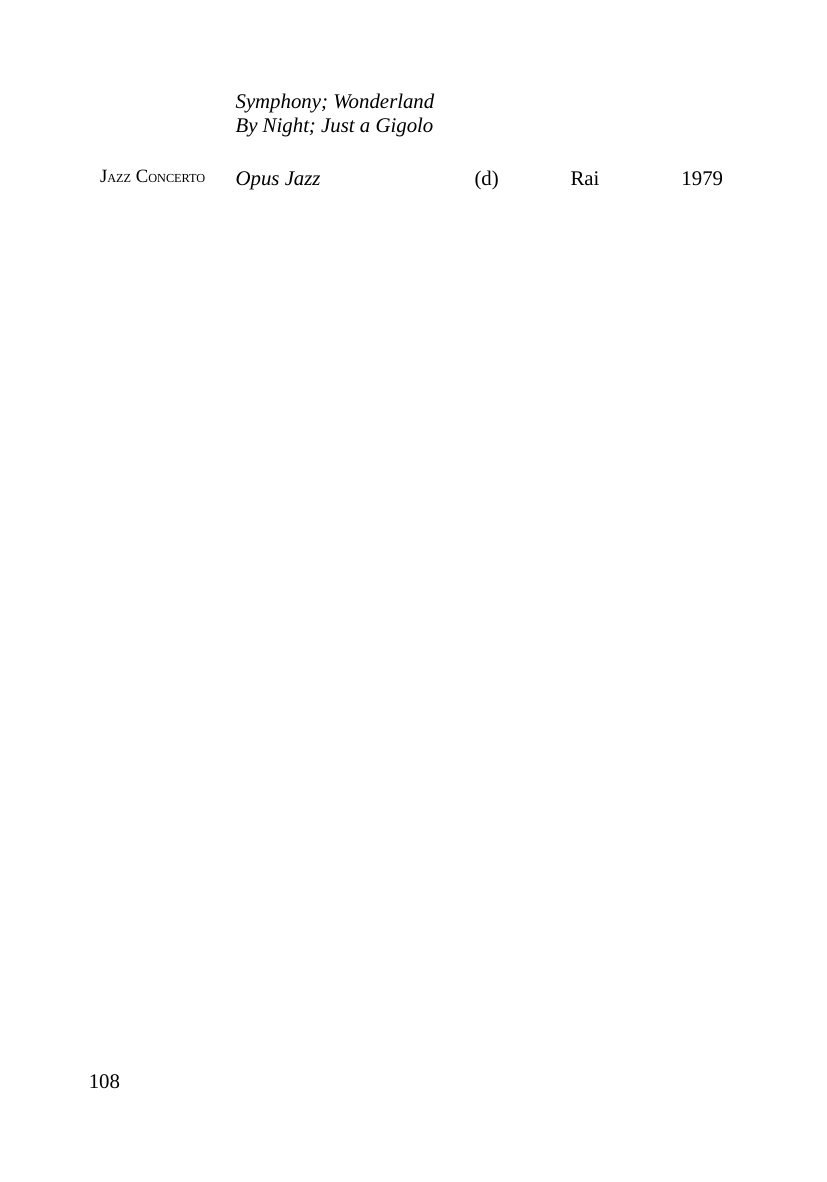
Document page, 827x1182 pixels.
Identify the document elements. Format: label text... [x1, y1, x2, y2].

table_cell [559, 89, 670, 165]
table_cell [89, 89, 224, 165]
table_cell Rai [559, 165, 670, 248]
table_cell [670, 89, 738, 165]
table_cell [463, 89, 559, 165]
table_cell (d) [463, 165, 559, 248]
table_cell Opus Jazz [224, 165, 463, 248]
table_cell Jazz Concerto [89, 165, 224, 248]
table_cell 1979 [670, 165, 738, 248]
